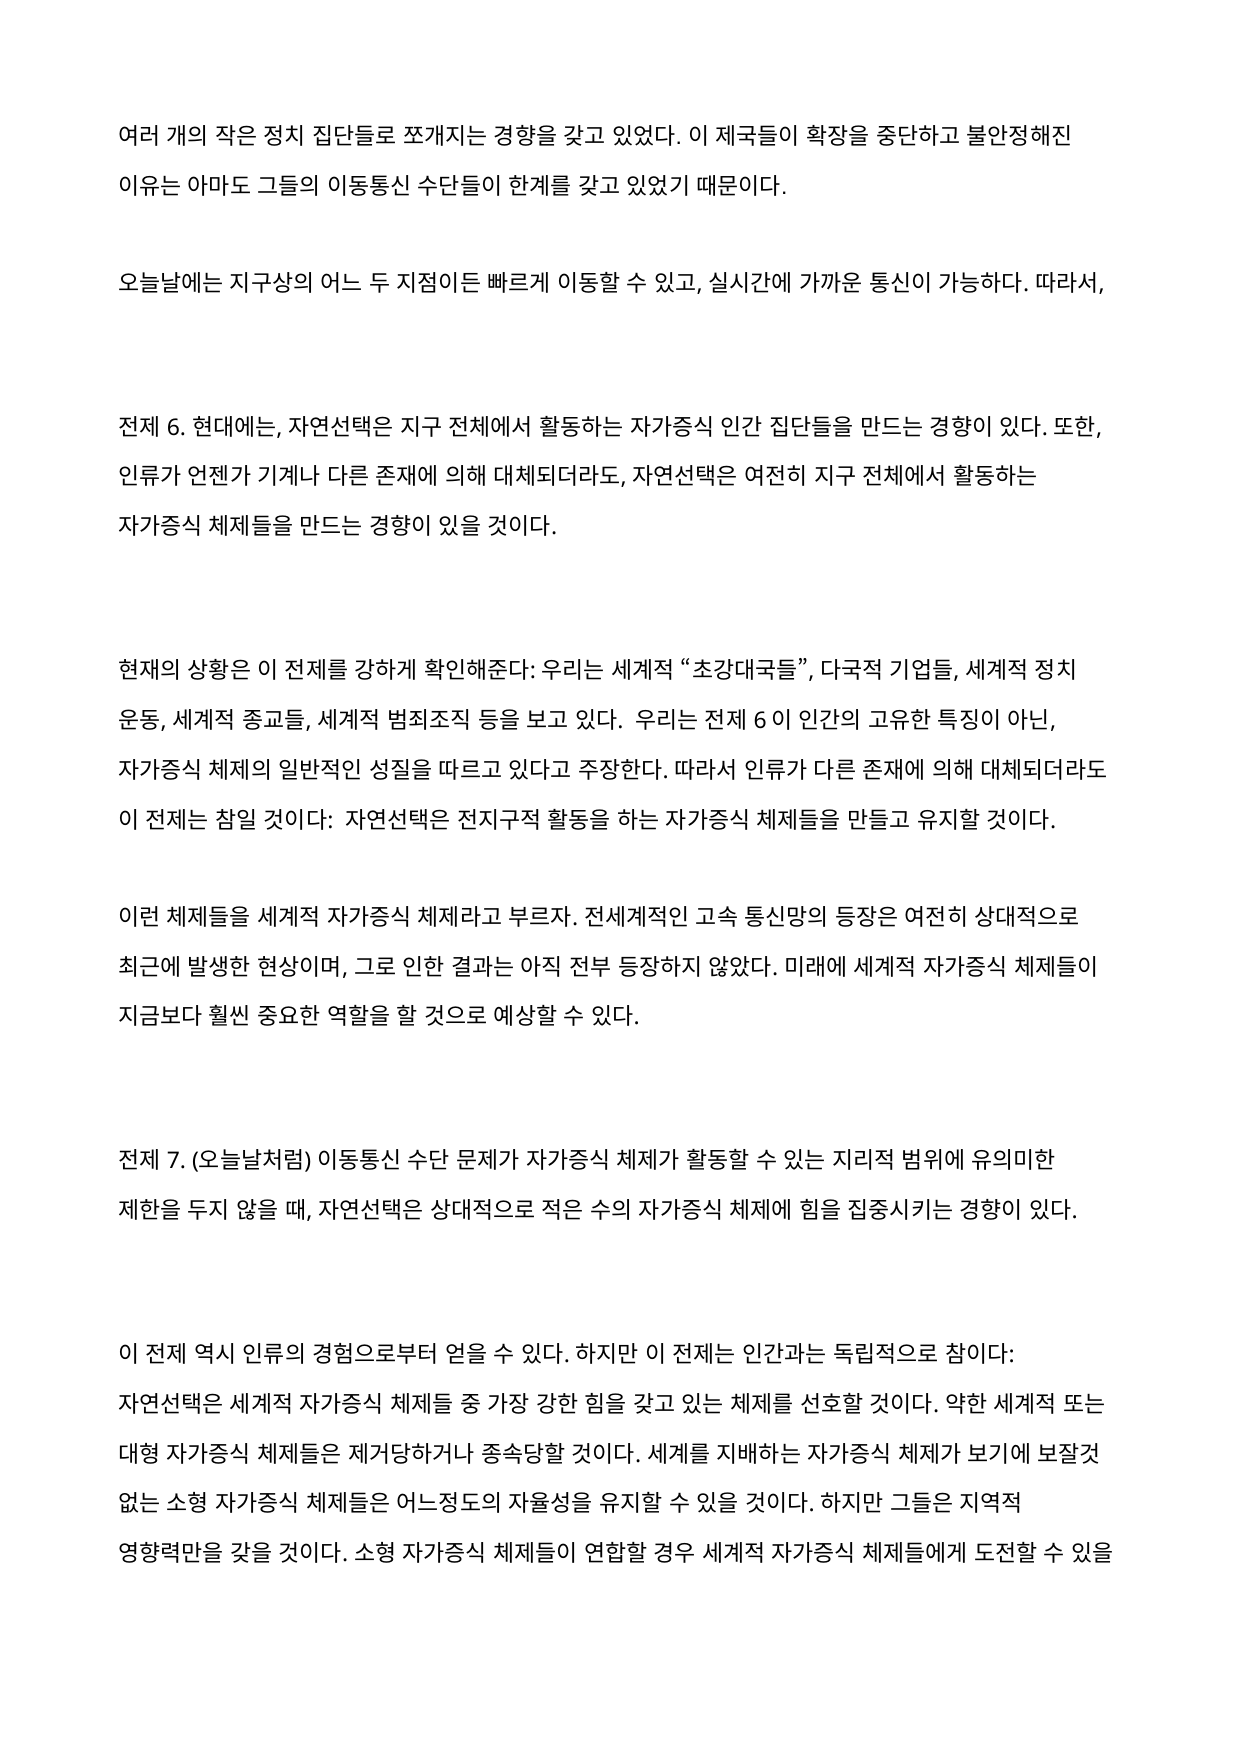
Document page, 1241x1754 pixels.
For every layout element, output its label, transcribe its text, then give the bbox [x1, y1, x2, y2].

text 여러 개의 작은 정치 집단들로 쪼개지는 경향을 갖고 있었다. 이 제국들이 확장을 중단하고 불안정해진 이유는 아마도 그들의 이동통신 수단들이 한계를 갖고 있었기 때문이다. [118, 118, 1122, 201]
text 전제 6. 현대에는, 자연선택은 지구 전체에서 활동하는 자가증식 인간 집단들을 만드는 경향이 있다. 또한, 인류가 언젠가 기계나 다른 존재에 의해 대체되더라도, 자연선택은 여전히 지구 전체에서 활동하는 자가증식 체제들을 만드는 경향이 있을 것이다. [118, 408, 1122, 541]
text 오늘날에는 지구상의 어느 두 지점이든 빠르게 이동할 수 있고, 실시간에 가까운 통신이 가능하다. 따라서, [118, 264, 1122, 298]
text 전제 7. (오늘날처럼) 이동통신 수단 문제가 자가증식 체제가 활동할 수 있는 지리적 범위에 유의미한 제한을 두지 않을 때, 자연선택은 상대적으로 적은 수의 자가증식 체제에 힘을 집중시키는 경향이 있다. [118, 1142, 1122, 1225]
text 현재의 상황은 이 전제를 강하게 확인해준다: 우리는 세계적 “초강대국들”, 다국적 기업들, 세계적 정치 운동, 세계적 종교들, 세계적 범죄조직 등을 보고 있다. 우리는 전제 6이 인간의 고유한 특징이 아닌, 자가증식 체제의 일반적인 성질을 따르고 있다고 주장한다. 따라서 인류가 다른 존재에 의해 대체되더라도 이 전제는 참일 것이다: 자연선택은 전지구적 활동을 하는 자가증식 체제들을 만들고 유지할 것이다. [118, 652, 1122, 835]
text 이런 체제들을 세계적 자가증식 체제라고 부르자. 전세계적인 고속 통신망의 등장은 여전히 상대적으로 최근에 발생한 현상이며, 그로 인한 결과는 아직 전부 등장하지 않았다. 미래에 세계적 자가증식 체제들이 지금보다 훨씬 중요한 역할을 할 것으로 예상할 수 있다. [118, 898, 1122, 1032]
text 이 전제 역시 인류의 경험으로부터 얻을 수 있다. 하지만 이 전제는 인간과는 독립적으로 참이다: 자연선택은 세계적 자가증식 체제들 중 가장 강한 힘을 갖고 있는 체제를 선호할 것이다. 약한 세계적 또는 대형 자가증식 체제들은 제거당하거나 종속당할 것이다. 세계를 지배하는 자가증식 체제가 보기에 보잘것 없는 소형 자가증식 체제들은 어느정도의 자율성을 유지할 수 있을 것이다. 하지만 그들은 지역적 영향력만을 갖을 것이다. 소형 자가증식 체제들이 연합할 경우 세계적 자가증식 체제들에게 도전할 수 있을 [118, 1336, 1122, 1568]
